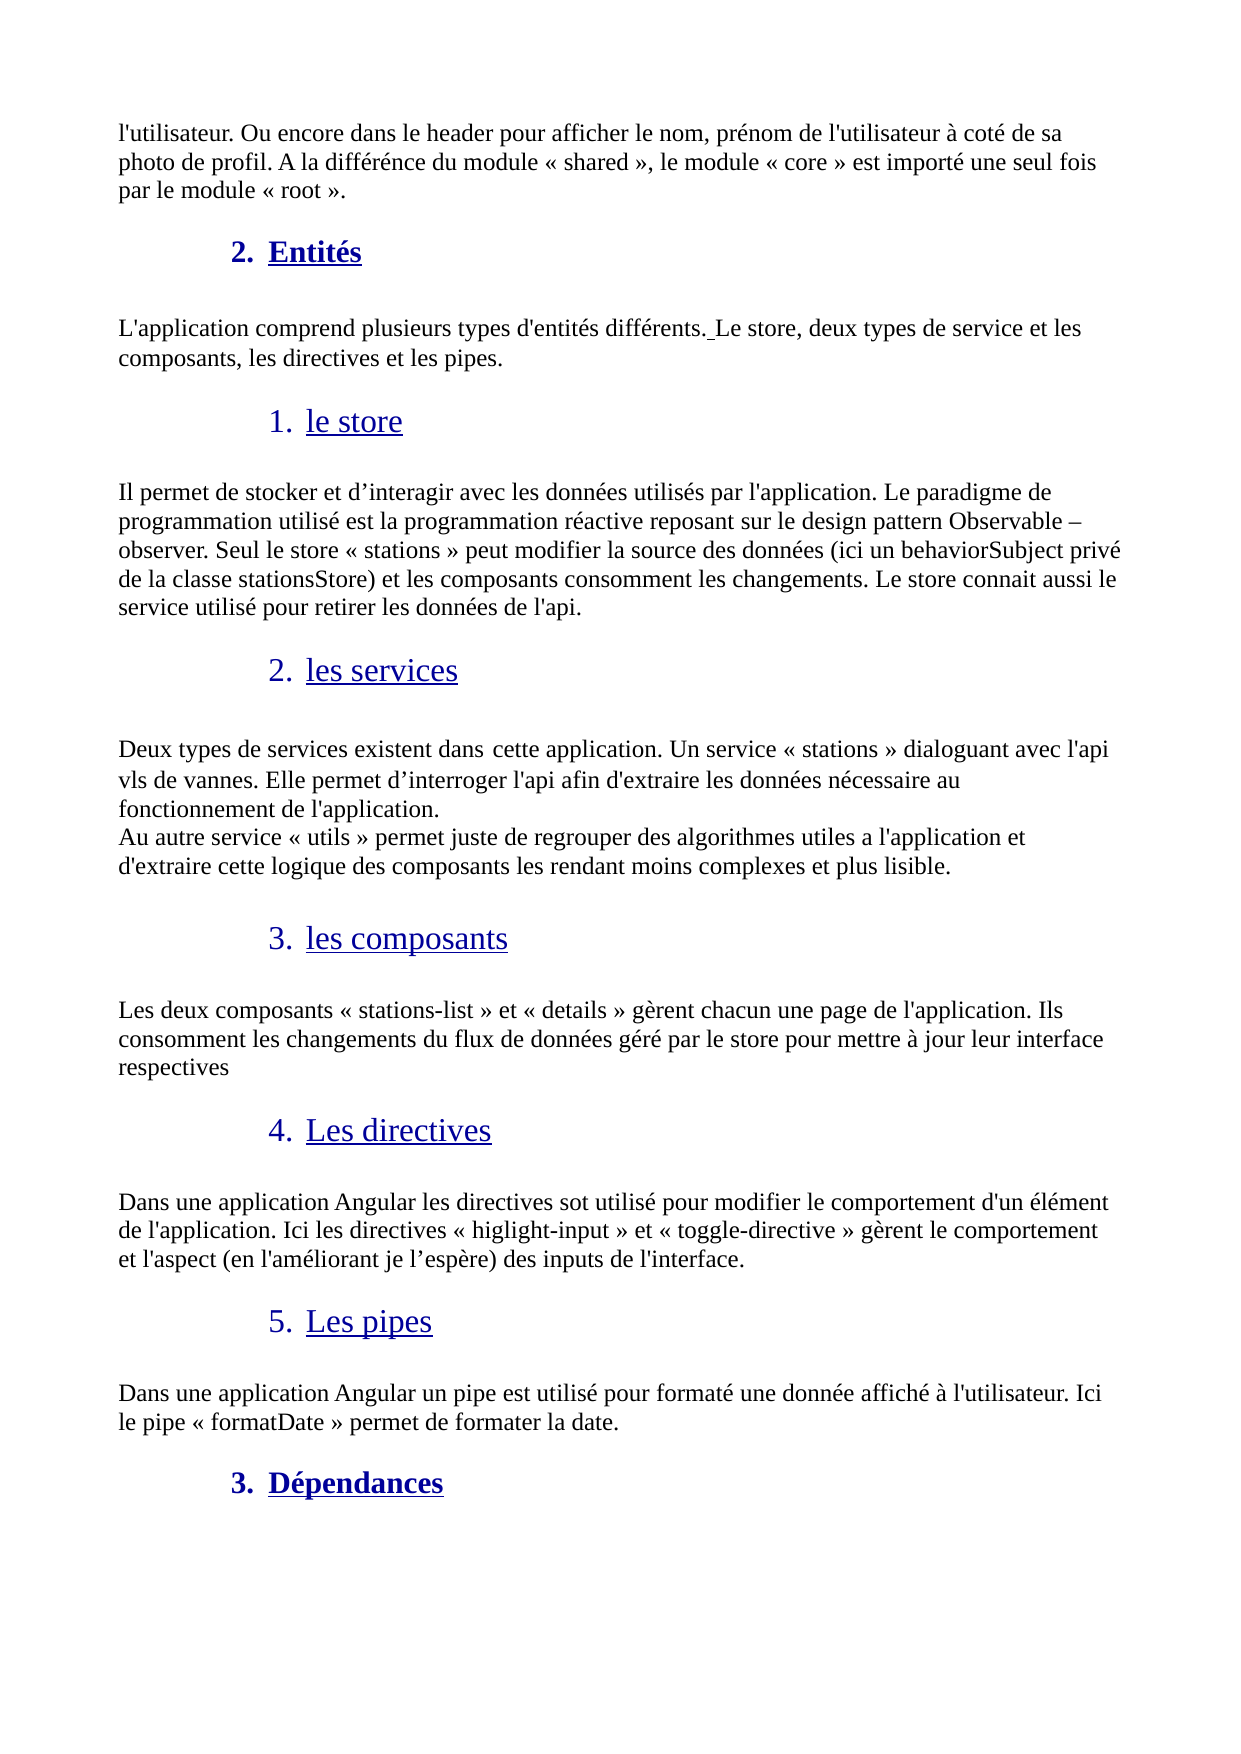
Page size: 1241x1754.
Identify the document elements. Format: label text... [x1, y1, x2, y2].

list le store [268, 401, 1122, 439]
list Entités [231, 233, 1122, 269]
list les services [268, 650, 1122, 688]
text Deux types de services existent dans cette application. Un service « stations » dialoguant avec l'api vls de vannes. Elle permet d’interroger l'api afin d'extraire les données nécessaire au fonctionnement de l'application. [118, 727, 1122, 822]
list Les directives [268, 1110, 1122, 1148]
text Il permet de stocker et d’interagir avec les données utilisés par l'application. Le paradigme de programmation utilisé est la programmation réactive reposant sur le design pattern Observable – observer. Seul le store « stations » peut modifier la source des données (ici un behaviorSubject privé de la classe stationsStore) et les composants consomment les changements. Le store connait aussi le service utilisé pour retirer les données de l'api. [118, 477, 1122, 621]
text L'application comprend plusieurs types d'entités différents. Le store, deux types de service et les composants, les directives et les pipes. [118, 307, 1122, 372]
text l'utilisateur. Ou encore dans le header pour afficher le nom, prénom de l'utilisateur à coté de sa photo de profil. A la différénce du module « shared », le module « core » est importé une seul fois par le module « root ». [118, 118, 1122, 204]
list Dépendances [231, 1464, 1122, 1501]
list Les pipes [268, 1302, 1122, 1340]
text Au autre service « utils » permet juste de regrouper des algorithmes utiles a l'application et d'extraire cette logique des composants les rendant moins complexes et plus lisible. [118, 822, 1122, 880]
text Dans une application Angular les directives sot utilisé pour modifier le comportement d'un élément de l'application. Ici les directives « higlight-input » et « toggle-directive » gèrent le comportement et l'aspect (en l'améliorant je l’espère) des inputs de l'interface. [118, 1187, 1122, 1273]
list les composants [268, 918, 1122, 957]
text Dans une application Angular un pipe est utilisé pour formaté une donnée affiché à l'utilisateur. Ici le pipe « formatDate » permet de formater la date. [118, 1378, 1122, 1436]
text Les deux composants « stations-list » et « details » gèrent chacun une page de l'application. Ils consomment les changements du flux de données géré par le store pour mettre à jour leur interface respectives [118, 995, 1122, 1081]
